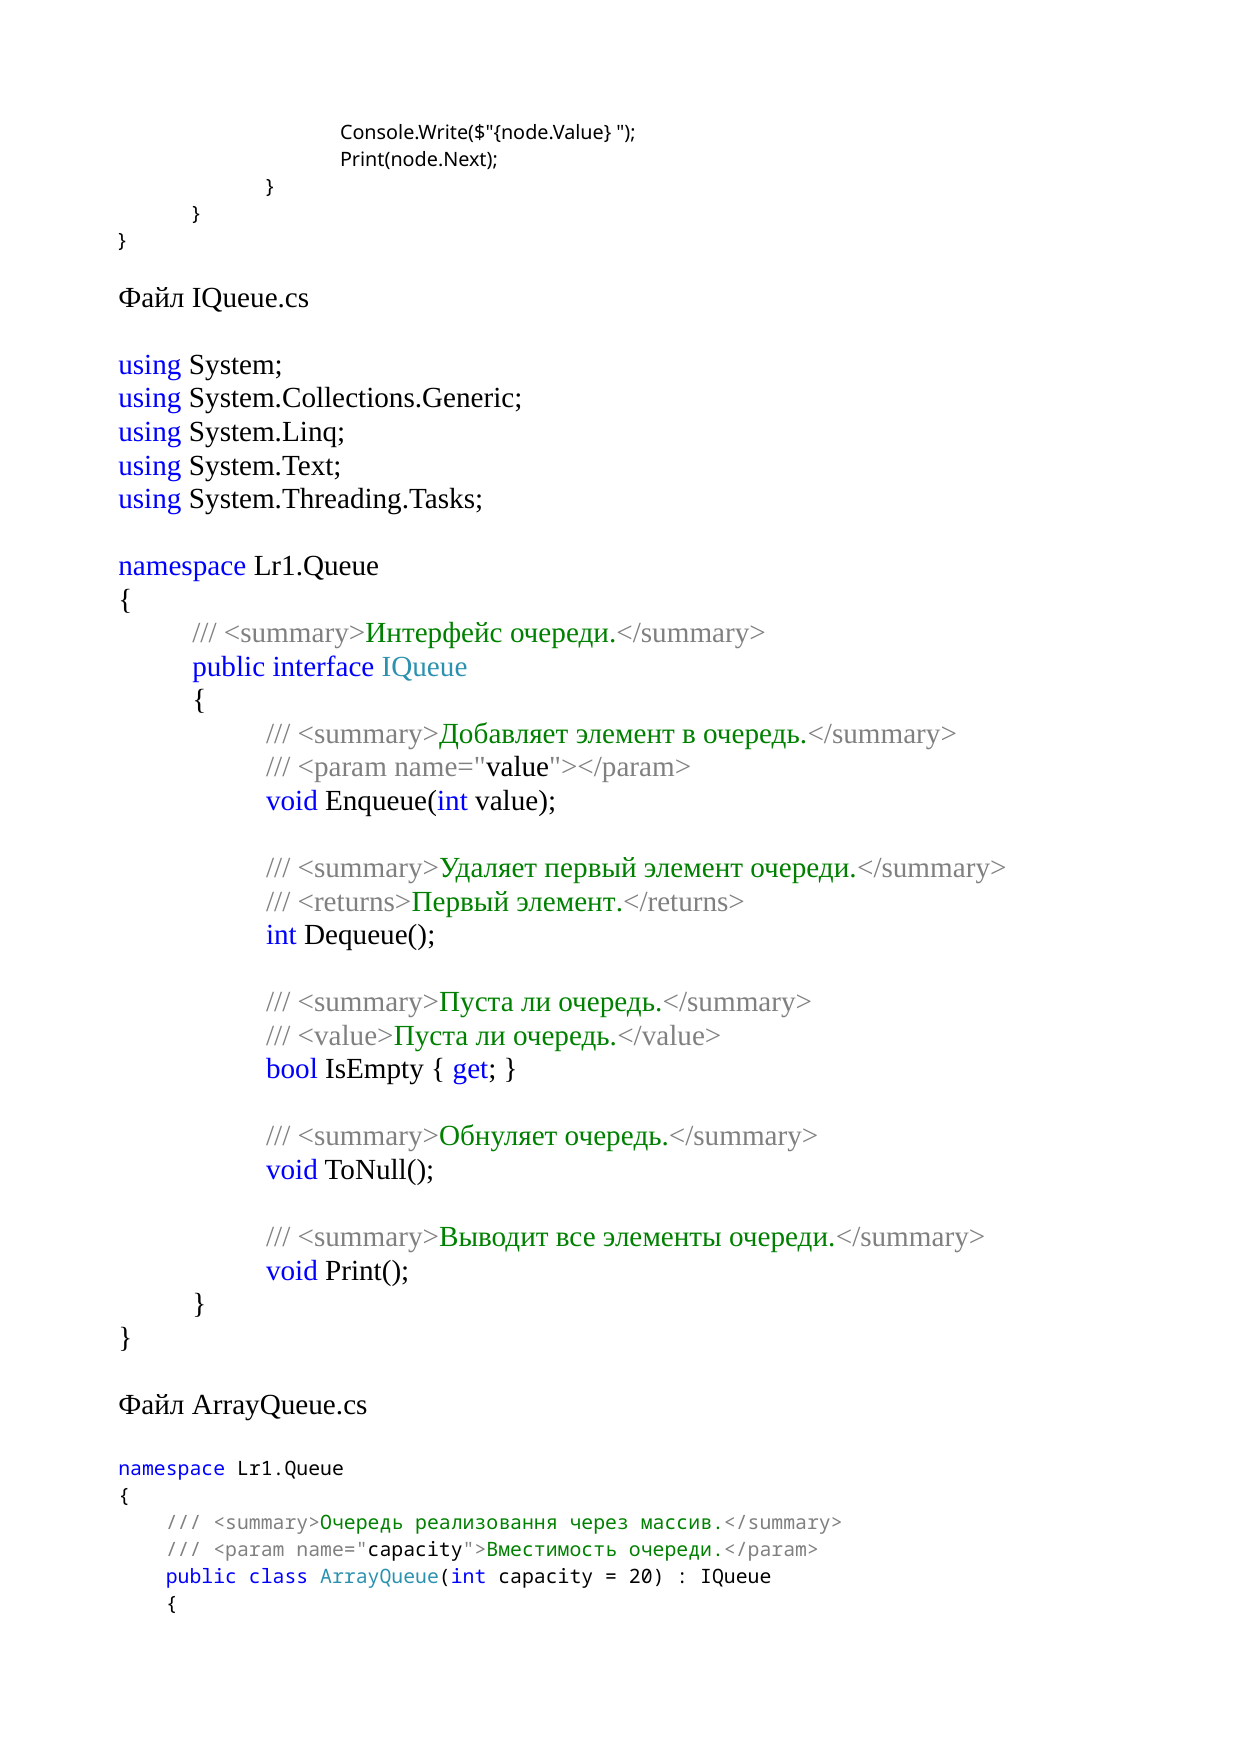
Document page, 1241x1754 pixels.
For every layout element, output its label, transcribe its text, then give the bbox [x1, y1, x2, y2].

text Файл IQueue.cs [118, 280, 1122, 313]
text Print(node.Next); [118, 145, 1122, 172]
text using System.Collections.Generic; [118, 381, 1122, 414]
text namespace Lr1.Queue [118, 1454, 1122, 1481]
text } [118, 226, 1122, 253]
text { [118, 682, 1122, 716]
text void Enqueue(int value); [118, 783, 1122, 817]
text Файл ArrayQueue.cs [118, 1387, 1122, 1420]
text { [118, 1481, 1122, 1508]
text /// <value>Пуста ли очередь.</value> [118, 1018, 1122, 1051]
text } [118, 1286, 1122, 1320]
text /// <summary>Добавляет элемент в очередь.</summary> [118, 716, 1122, 749]
text int Dequeue(); [118, 917, 1122, 951]
text } [118, 172, 1122, 199]
text } [118, 1320, 1122, 1353]
text void ToNull(); [118, 1152, 1122, 1186]
text { [118, 582, 1122, 615]
text using System.Linq; [118, 414, 1122, 448]
text /// <summary>Обнуляет очередь.</summary> [118, 1118, 1122, 1152]
text bool IsEmpty { get; } [118, 1051, 1122, 1085]
text Console.Write($"{node.Value} "); [118, 118, 1122, 145]
text namespace Lr1.Queue [118, 548, 1122, 582]
text } [118, 199, 1122, 226]
text public class ArrayQueue(int capacity = 20) : IQueue [118, 1562, 1122, 1589]
text /// <param name="value"></param> [118, 749, 1122, 783]
text /// <summary>Интерфейс очереди.</summary> [118, 615, 1122, 649]
text /// <summary>Очередь реализовання через массив.</summary> [118, 1508, 1122, 1535]
text using System.Text; [118, 448, 1122, 481]
text using System.Threading.Tasks; [118, 481, 1122, 515]
text /// <param name="capacity">Вместимость очереди.</param> [118, 1535, 1122, 1562]
text /// <summary>Пуста ли очередь.</summary> [118, 984, 1122, 1018]
text public interface IQueue [118, 649, 1122, 682]
text { [118, 1589, 1122, 1616]
text using System; [118, 347, 1122, 381]
text /// <returns>Первый элемент.</returns> [118, 884, 1122, 917]
text /// <summary>Удаляет первый элемент очереди.</summary> [118, 850, 1122, 884]
text /// <summary>Выводит все элементы очереди.</summary> [118, 1219, 1122, 1253]
text void Print(); [118, 1253, 1122, 1286]
